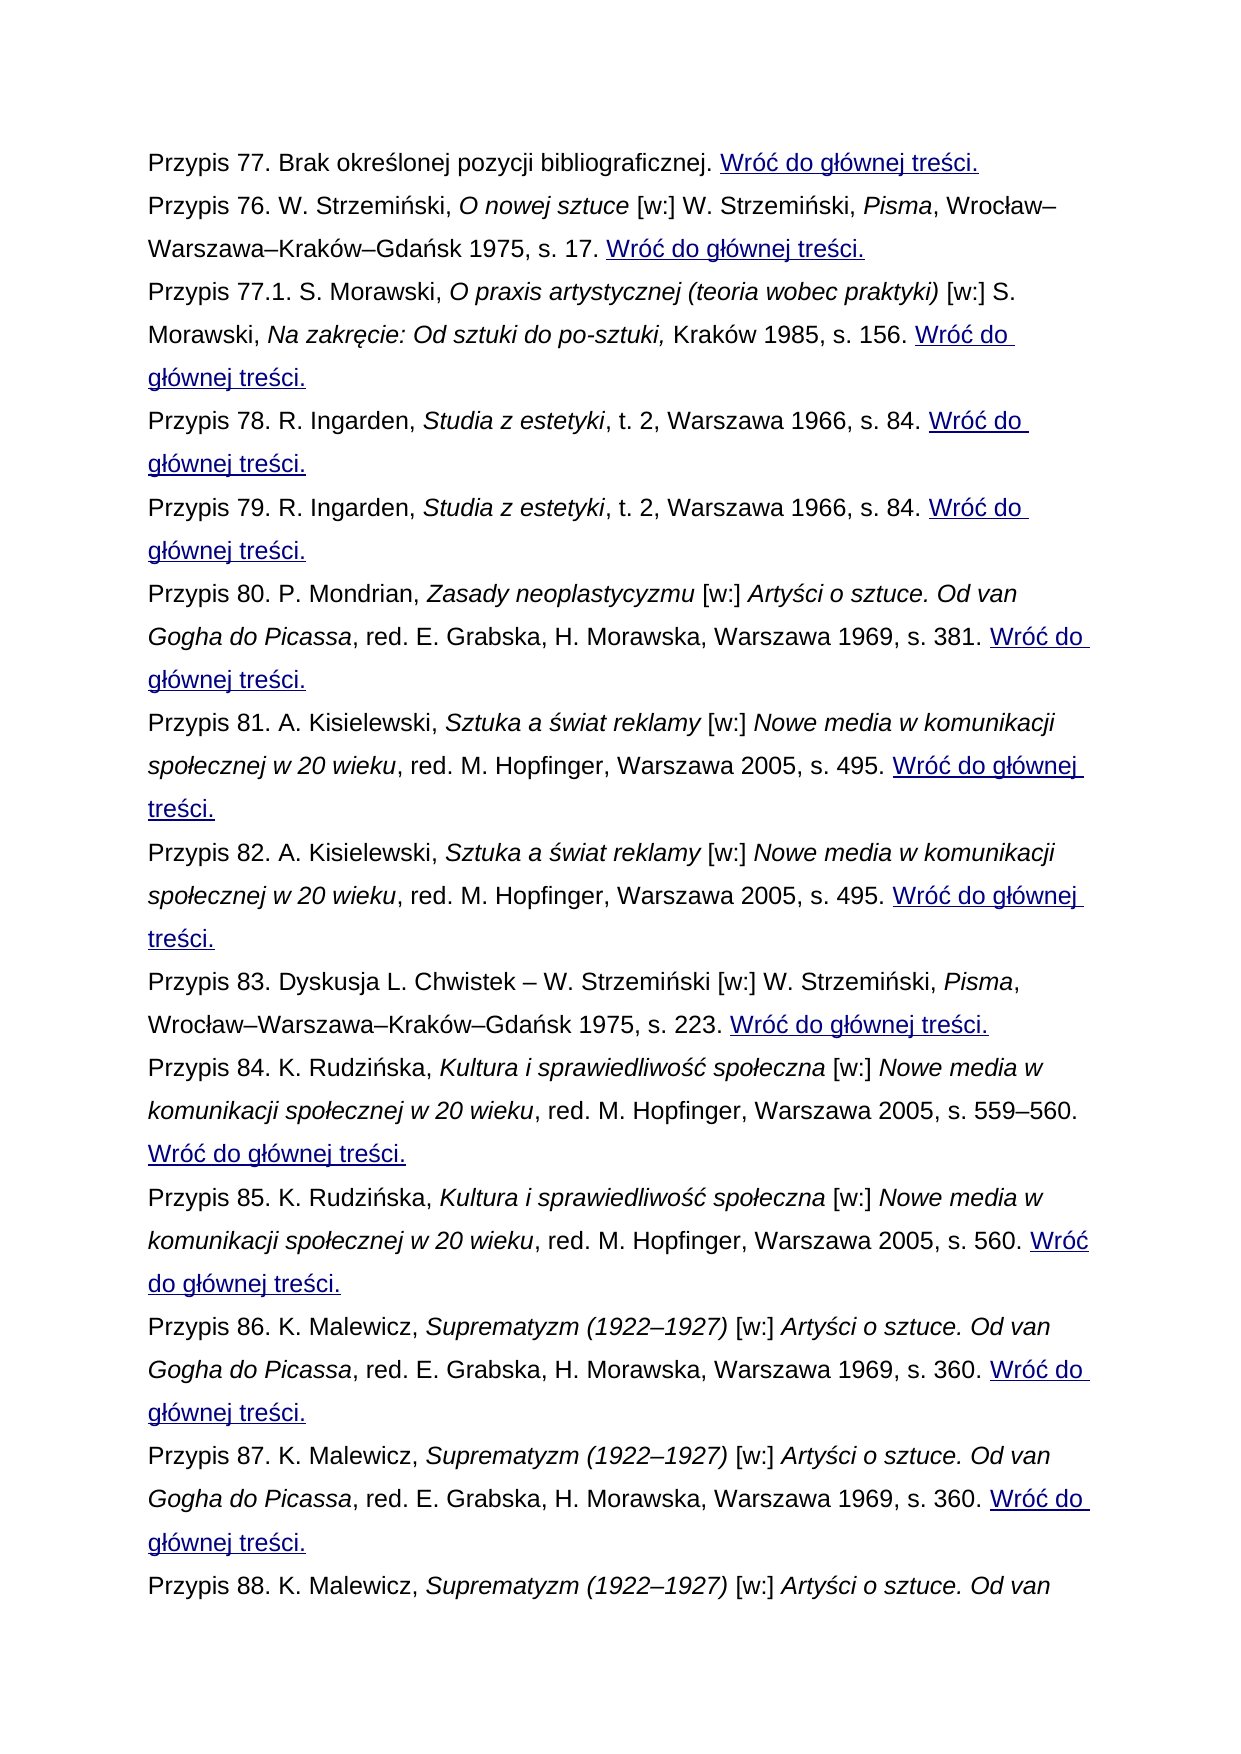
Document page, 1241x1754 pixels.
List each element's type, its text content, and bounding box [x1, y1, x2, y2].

text Przypis 81. A. Kisielewski, Sztuka a świat reklamy [w:] Nowe media w komunikacji społecznej w 20 wieku, red. M. Hopfinger, Warszawa 2005, s. 495. Wróć do głównej treści. [148, 708, 1093, 823]
text Przypis 88. K. Malewicz, Suprematyzm (1922–1927) [w:] Artyści o sztuce. Od van [148, 1571, 1093, 1599]
text Przypis 79. R. Ingarden, Studia z estetyki, t. 2, Warszawa 1966, s. 84. Wróć do głównej treści. [148, 493, 1093, 564]
text Przypis 85. K. Rudzińska, Kultura i sprawiedliwość społeczna [w:] Nowe media w komunikacji społecznej w 20 wieku, red. M. Hopfinger, Warszawa 2005, s. 560. Wróć do głównej treści. [148, 1183, 1093, 1298]
text Przypis 84. K. Rudzińska, Kultura i sprawiedliwość społeczna [w:] Nowe media w komunikacji społecznej w 20 wieku, red. M. Hopfinger, Warszawa 2005, s. 559–560. Wróć do głównej treści. [148, 1053, 1093, 1168]
text Przypis 82. A. Kisielewski, Sztuka a świat reklamy [w:] Nowe media w komunikacji społecznej w 20 wieku, red. M. Hopfinger, Warszawa 2005, s. 495. Wróć do głównej treści. [148, 838, 1093, 953]
text Przypis 77.1. S. Morawski, O praxis artystycznej (teoria wobec praktyki) [w:] S. Morawski, Na zakręcie: Od sztuki do po-sztuki, Kraków 1985, s. 156. Wróć do głównej treści. [148, 277, 1093, 392]
text Przypis 83. Dyskusja L. Chwistek – W. Strzemiński [w:] W. Strzemiński, Pisma, Wrocław–Warszawa–Kraków–Gdańsk 1975, s. 223. Wróć do głównej treści. [148, 967, 1093, 1039]
text Przypis 78. R. Ingarden, Studia z estetyki, t. 2, Warszawa 1966, s. 84. Wróć do głównej treści. [148, 406, 1093, 478]
text Przypis 80. P. Mondrian, Zasady neoplastycyzmu [w:] Artyści o sztuce. Od van Gogha do Picassa, red. E. Grabska, H. Morawska, Warszawa 1969, s. 381. Wróć do głównej treści. [148, 579, 1093, 694]
text Przypis 87. K. Malewicz, Suprematyzm (1922–1927) [w:] Artyści o sztuce. Od van Gogha do Picassa, red. E. Grabska, H. Morawska, Warszawa 1969, s. 360. Wróć do głównej treści. [148, 1441, 1093, 1556]
text Przypis 77. Brak określonej pozycji bibliograficznej. Wróć do głównej treści. [148, 148, 1093, 176]
text Przypis 76. W. Strzemiński, O nowej sztuce [w:] W. Strzemiński, Pisma, Wrocław–Warszawa–Kraków–Gdańsk 1975, s. 17. Wróć do głównej treści. [148, 191, 1093, 263]
text Przypis 86. K. Malewicz, Suprematyzm (1922–1927) [w:] Artyści o sztuce. Od van Gogha do Picassa, red. E. Grabska, H. Morawska, Warszawa 1969, s. 360. Wróć do głównej treści. [148, 1312, 1093, 1427]
